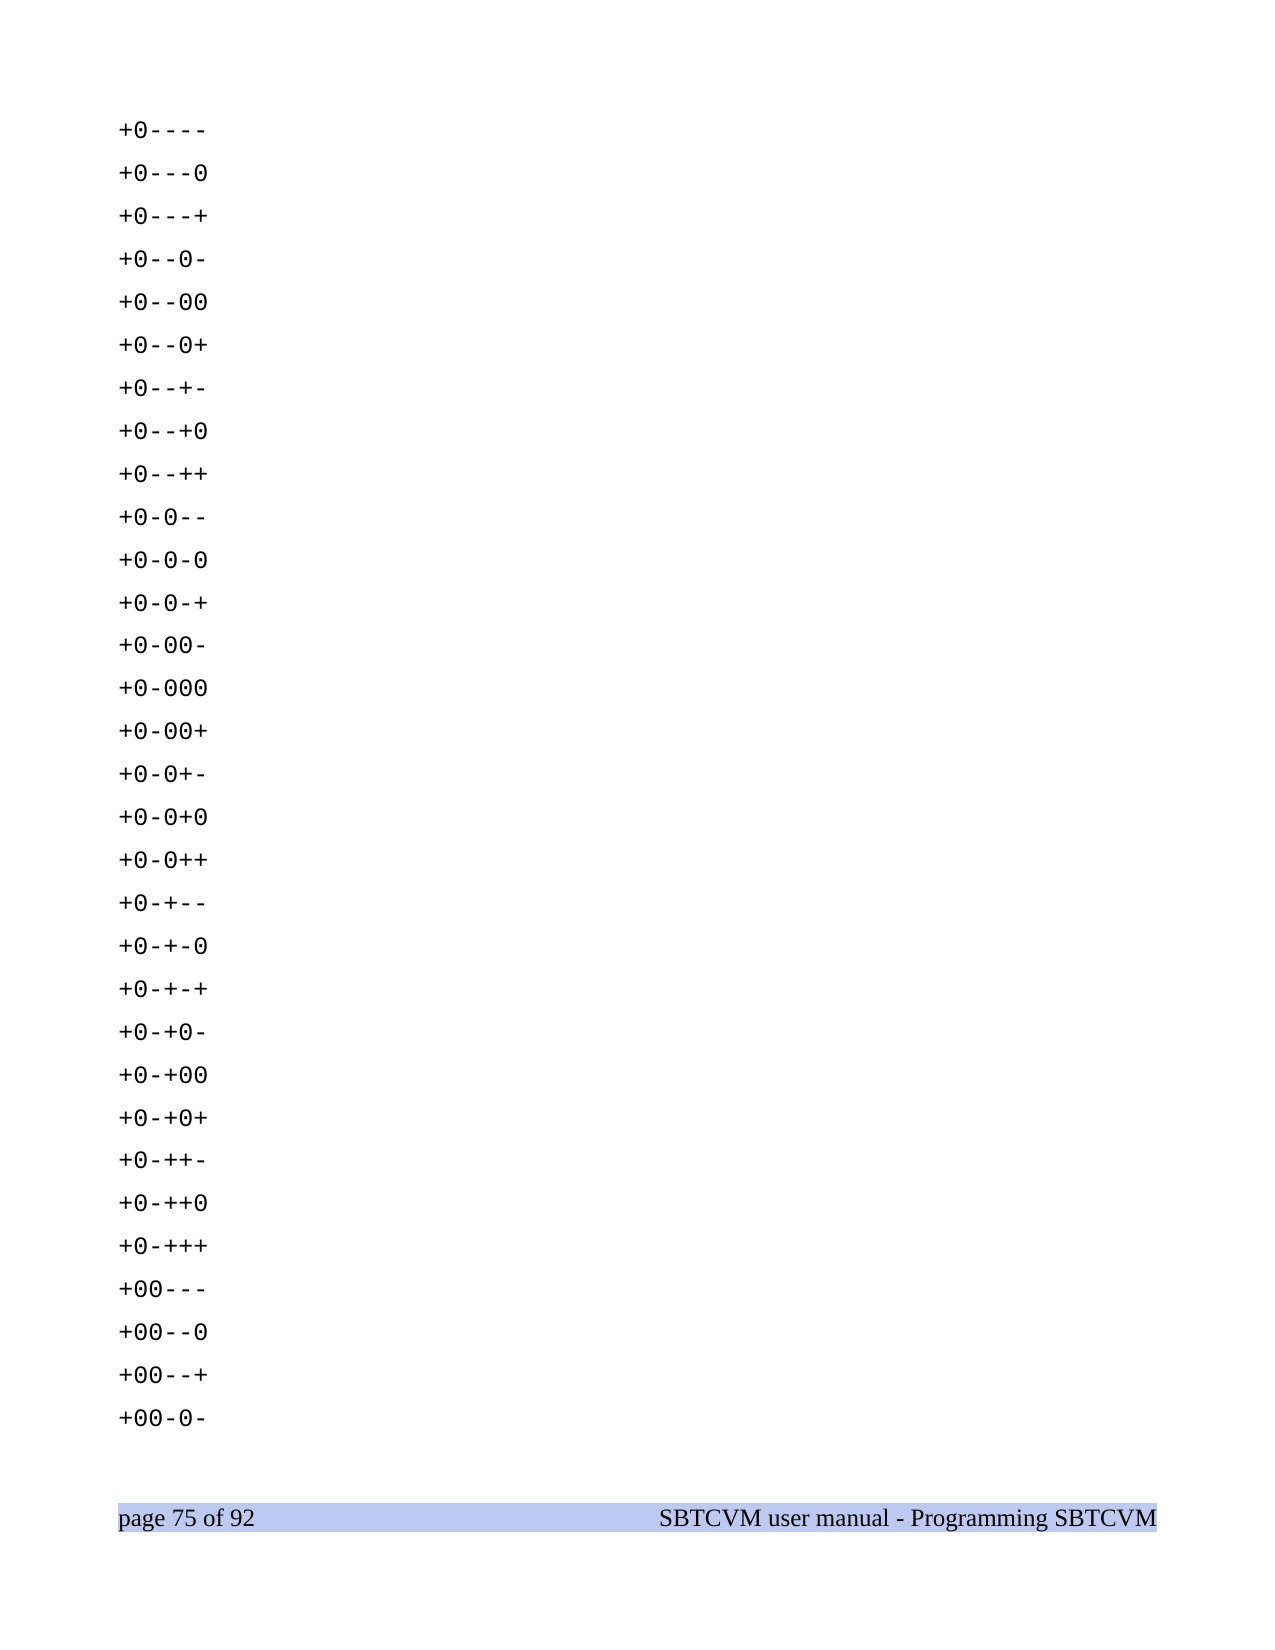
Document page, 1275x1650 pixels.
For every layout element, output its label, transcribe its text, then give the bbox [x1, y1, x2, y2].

text +0-+++ [118, 1234, 1157, 1262]
text +0-0+0 [118, 805, 1157, 833]
text +00--+ [118, 1363, 1157, 1391]
text +0---0 [118, 161, 1157, 189]
text +0-+-+ [118, 976, 1157, 1005]
text +0-+00 [118, 1062, 1157, 1091]
text +0-+-- [118, 891, 1157, 919]
text +0--00 [118, 290, 1157, 318]
text +0-++- [118, 1148, 1157, 1176]
text +0-0++ [118, 848, 1157, 876]
text +0-0+- [118, 762, 1157, 790]
text +0---- [118, 118, 1157, 146]
text +0-00- [118, 633, 1157, 661]
text +0-++0 [118, 1191, 1157, 1219]
text +0--+0 [118, 418, 1157, 447]
text +0--+- [118, 376, 1157, 404]
text +0-+-0 [118, 933, 1157, 962]
text +00-0- [118, 1406, 1157, 1434]
text +0-+0+ [118, 1105, 1157, 1133]
text +0-000 [118, 676, 1157, 704]
text +0-0-+ [118, 590, 1157, 618]
text +0---+ [118, 204, 1157, 232]
text +0-0-0 [118, 547, 1157, 576]
text +0-0-- [118, 504, 1157, 533]
text +0--0- [118, 247, 1157, 275]
text +00--- [118, 1277, 1157, 1305]
text +0-00+ [118, 719, 1157, 747]
text +0-+0- [118, 1019, 1157, 1048]
text +00--0 [118, 1320, 1157, 1348]
text +0--++ [118, 461, 1157, 490]
text +0--0+ [118, 333, 1157, 361]
